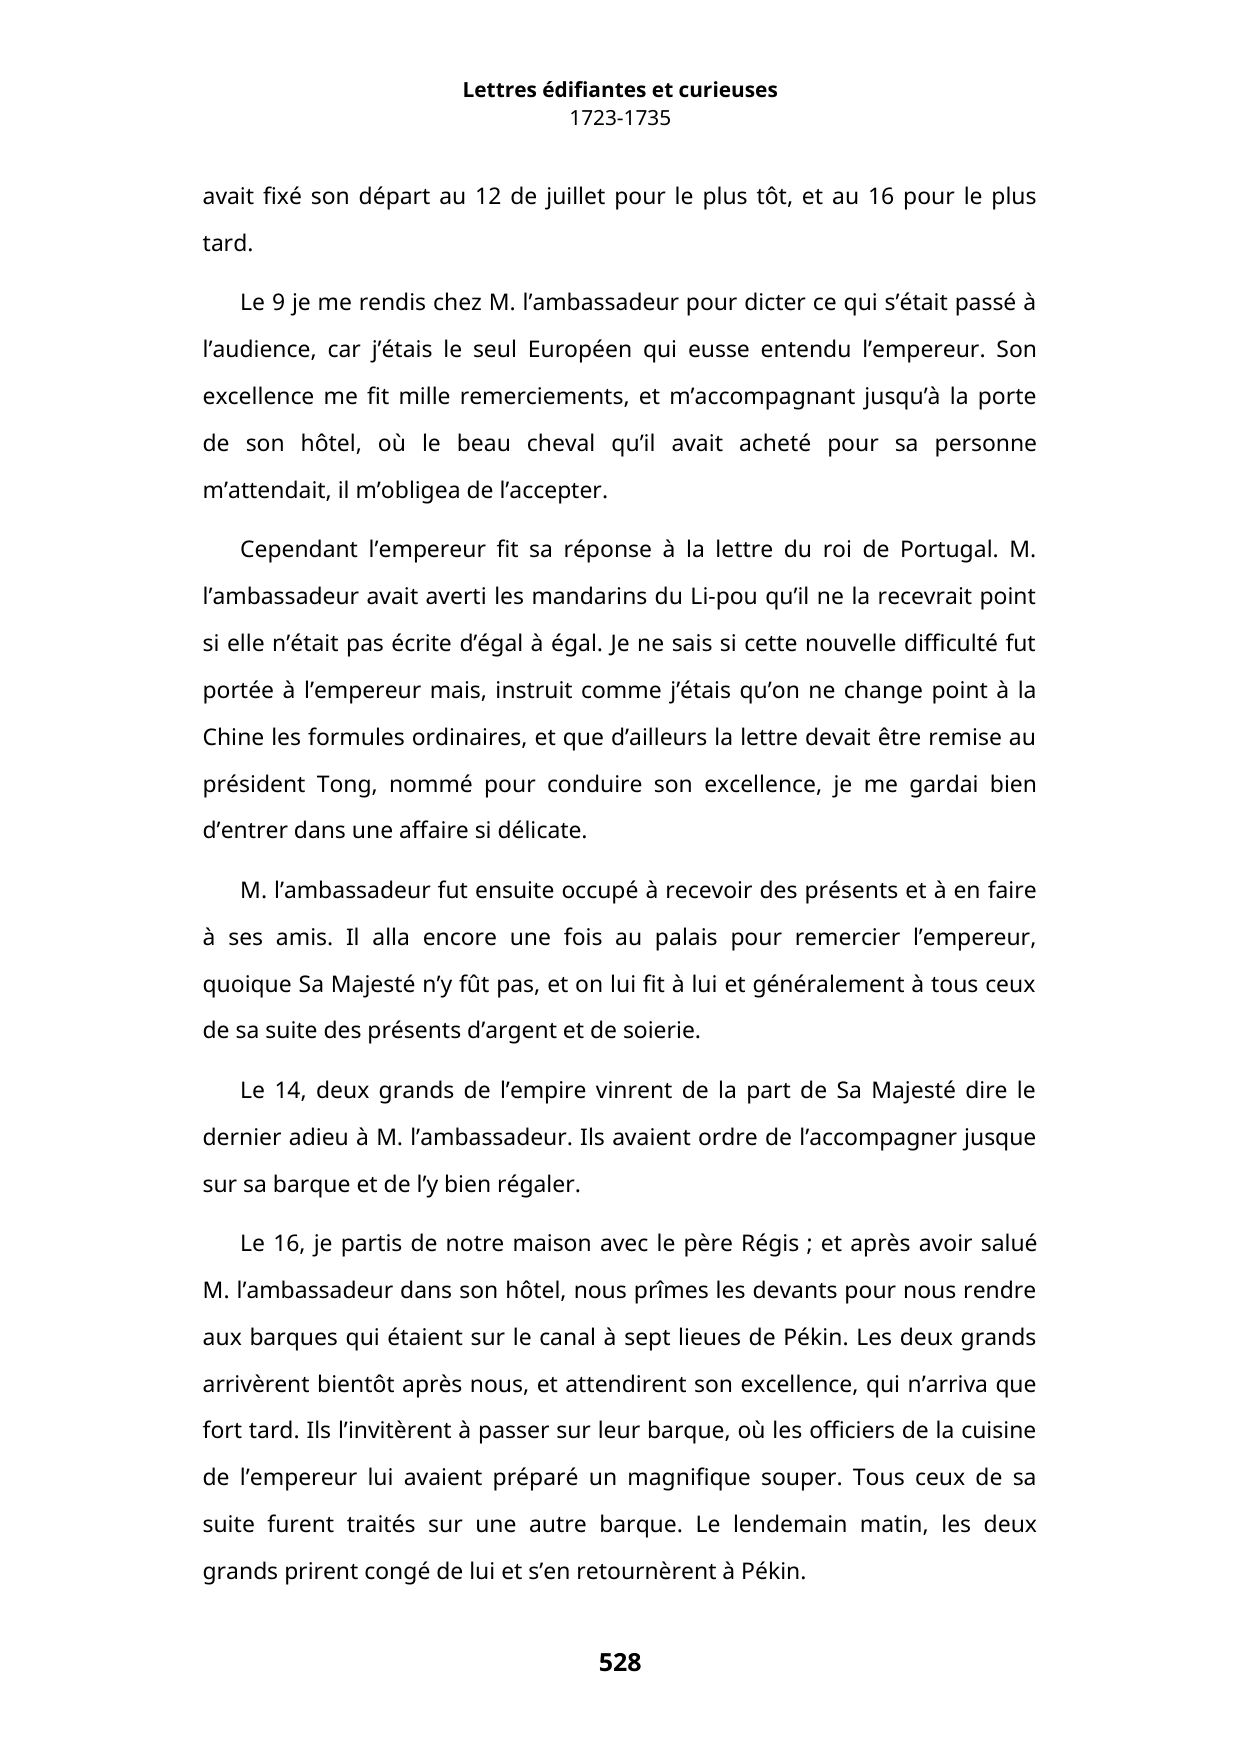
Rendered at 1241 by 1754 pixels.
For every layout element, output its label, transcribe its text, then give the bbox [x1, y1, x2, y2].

text Le 16, je partis de notre maison avec le père Régis ; et après avoir salué M. l’ambassadeur dans son hôtel, nous prîmes les devants pour nous rendre aux barques qui étaient sur le canal à sept lieues de Pékin. Les deux grands arrivèrent bientôt après nous, et attendirent son excellence, qui n’arriva que fort tard. Ils l’invitèrent à passer sur leur barque, où les officiers de la cuisine de l’empereur lui avaient préparé un magnifique souper. Tous ceux de sa suite furent traités sur une autre barque. Le lendemain matin, les deux grands prirent congé de lui et s’en retournèrent à Pékin. [202, 1227, 1038, 1586]
text Le 14, deux grands de l’empire vinrent de la part de Sa Majesté dire le dernier adieu à M. l’ambassadeur. Ils avaient ordre de l’accompagner jusque sur sa barque et de l’y bien régaler. [202, 1074, 1038, 1199]
text avait fixé son départ au 12 de juillet pour le plus tôt, et au 16 pour le plus tard. [202, 180, 1038, 258]
text Cependant l’empereur fit sa réponse à la lettre du roi de Portugal. M. l’ambassadeur avait averti les mandarins du Li-pou qu’il ne la recevrait point si elle n’était pas écrite d’égal à égal. Je ne sais si cette nouvelle difficulté fut portée à l’empereur mais, instruit comme j’étais qu’on ne change point à la Chine les formules ordinaires, et que d’ailleurs la lettre devait être remise au président Tong, nommé pour conduire son excellence, je me gardai bien d’entrer dans une affaire si délicate. [202, 533, 1038, 846]
text M. l’ambassadeur fut ensuite occupé à recevoir des présents et à en faire à ses amis. Il alla encore une fois au palais pour remercier l’empereur, quoique Sa Majesté n’y fût pas, et on lui fit à lui et généralement à tous ceux de sa suite des présents d’argent et de soierie. [202, 874, 1038, 1046]
text Le 9 je me rendis chez M. l’ambassadeur pour dicter ce qui s’était passé à l’audience, car j’étais le seul Européen qui eusse entendu l’empereur. Son excellence me fit mille remerciements, et m’accompagnant jusqu’à la porte de son hôtel, où le beau cheval qu’il avait acheté pour sa personne m’attendait, il m’obligea de l’accepter. [202, 286, 1038, 505]
